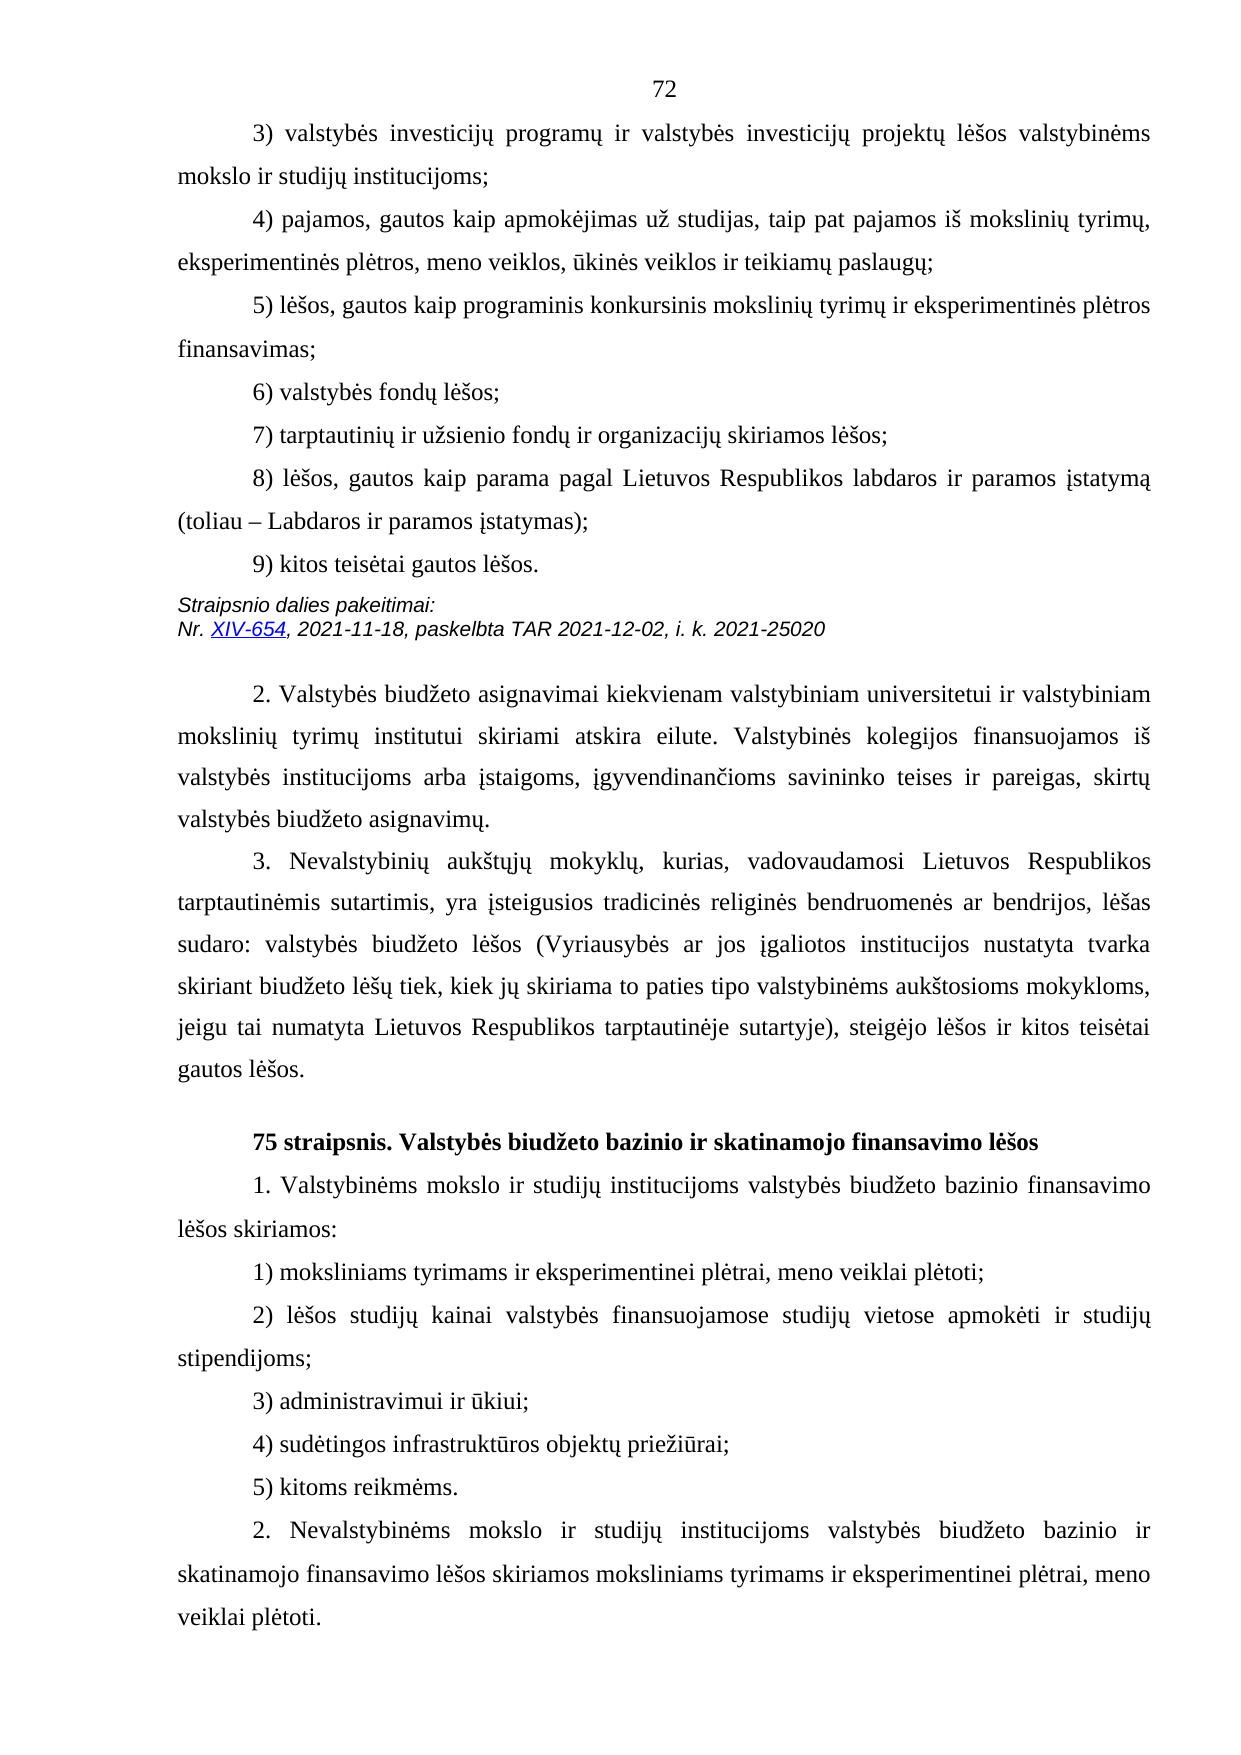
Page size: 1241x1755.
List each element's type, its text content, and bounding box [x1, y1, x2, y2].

text 3) valstybės investicijų programų ir valstybės investicijų projektų lėšos valstybinėms mokslo ir studijų institucijoms; [177, 118, 1152, 190]
text 4) sudėtingos infrastruktūros objektų priežiūrai; [177, 1429, 1152, 1458]
text 3) administravimui ir ūkiui; [177, 1386, 1152, 1415]
text Straipsnio dalies pakeitimai: [177, 592, 1152, 616]
text 2. Valstybės biudžeto asignavimai kiekvienam valstybiniam universitetui ir valstybiniam mokslinių tyrimų institutui skiriami atskira eilute. Valstybinės kolegijos finansuojamos iš valstybės institucijoms arba įstaigoms, įgyvendinančioms savininko teises ir pareigas, skirtų valstybės biudžeto asignavimų. [177, 669, 1152, 836]
text 75 straipsnis. Valstybės biudžeto bazinio ir skatinamojo finansavimo lėšos [177, 1127, 1152, 1156]
text 2) lėšos studijų kainai valstybės finansuojamose studijų vietose apmokėti ir studijų stipendijoms; [177, 1300, 1152, 1372]
text 8) lėšos, gautos kaip parama pagal Lietuvos Respublikos labdaros ir paramos įstatymą (toliau – Labdaros ir paramos įstatymas); [177, 463, 1152, 535]
text 1) moksliniams tyrimams ir eksperimentinei plėtrai, meno veiklai plėtoti; [177, 1257, 1152, 1286]
text 9) kitos teisėtai gautos lėšos. [177, 549, 1152, 578]
text 7) tarptautinių ir užsienio fondų ir organizacijų skiriamos lėšos; [177, 420, 1152, 449]
text 5) lėšos, gautos kaip programinis konkursinis mokslinių tyrimų ir eksperimentinės plėtros finansavimas; [177, 291, 1152, 362]
text 1. Valstybinėms mokslo ir studijų institucijoms valstybės biudžeto bazinio finansavimo lėšos skiriamos: [177, 1171, 1152, 1242]
text 2. Nevalstybinėms mokslo ir studijų institucijoms valstybės biudžeto bazinio ir skatinamojo finansavimo lėšos skiriamos moksliniams tyrimams ir eksperimentinei plėtrai, meno veiklai plėtoti. [177, 1516, 1152, 1631]
text 6) valstybės fondų lėšos; [177, 377, 1152, 406]
text 3. Nevalstybinių aukštųjų mokyklų, kurias, vadovaudamosi Lietuvos Respublikos tarptautinėmis sutartimis, yra įsteigusios tradicinės religinės bendruomenės ar bendrijos, lėšas sudaro: valstybės biudžeto lėšos (Vyriausybės ar jos įgaliotos institucijos nustatyta tvarka skiriant biudžeto lėšų tiek, kiek jų skiriama to paties tipo valstybinėms aukštosioms mokykloms, jeigu tai numatyta Lietuvos Respublikos tarptautinėje sutartyje), steigėjo lėšos ir kitos teisėtai gautos lėšos. [177, 836, 1152, 1086]
text 4) pajamos, gautos kaip apmokėjimas už studijas, taip pat pajamos iš mokslinių tyrimų, eksperimentinės plėtros, meno veiklos, ūkinės veiklos ir teikiamų paslaugų; [177, 204, 1152, 276]
text 5) kitoms reikmėms. [177, 1472, 1152, 1501]
text Nr. XIV-654, 2021-11-18, paskelbta TAR 2021-12-02, i. k. 2021-25020 [177, 616, 1152, 640]
